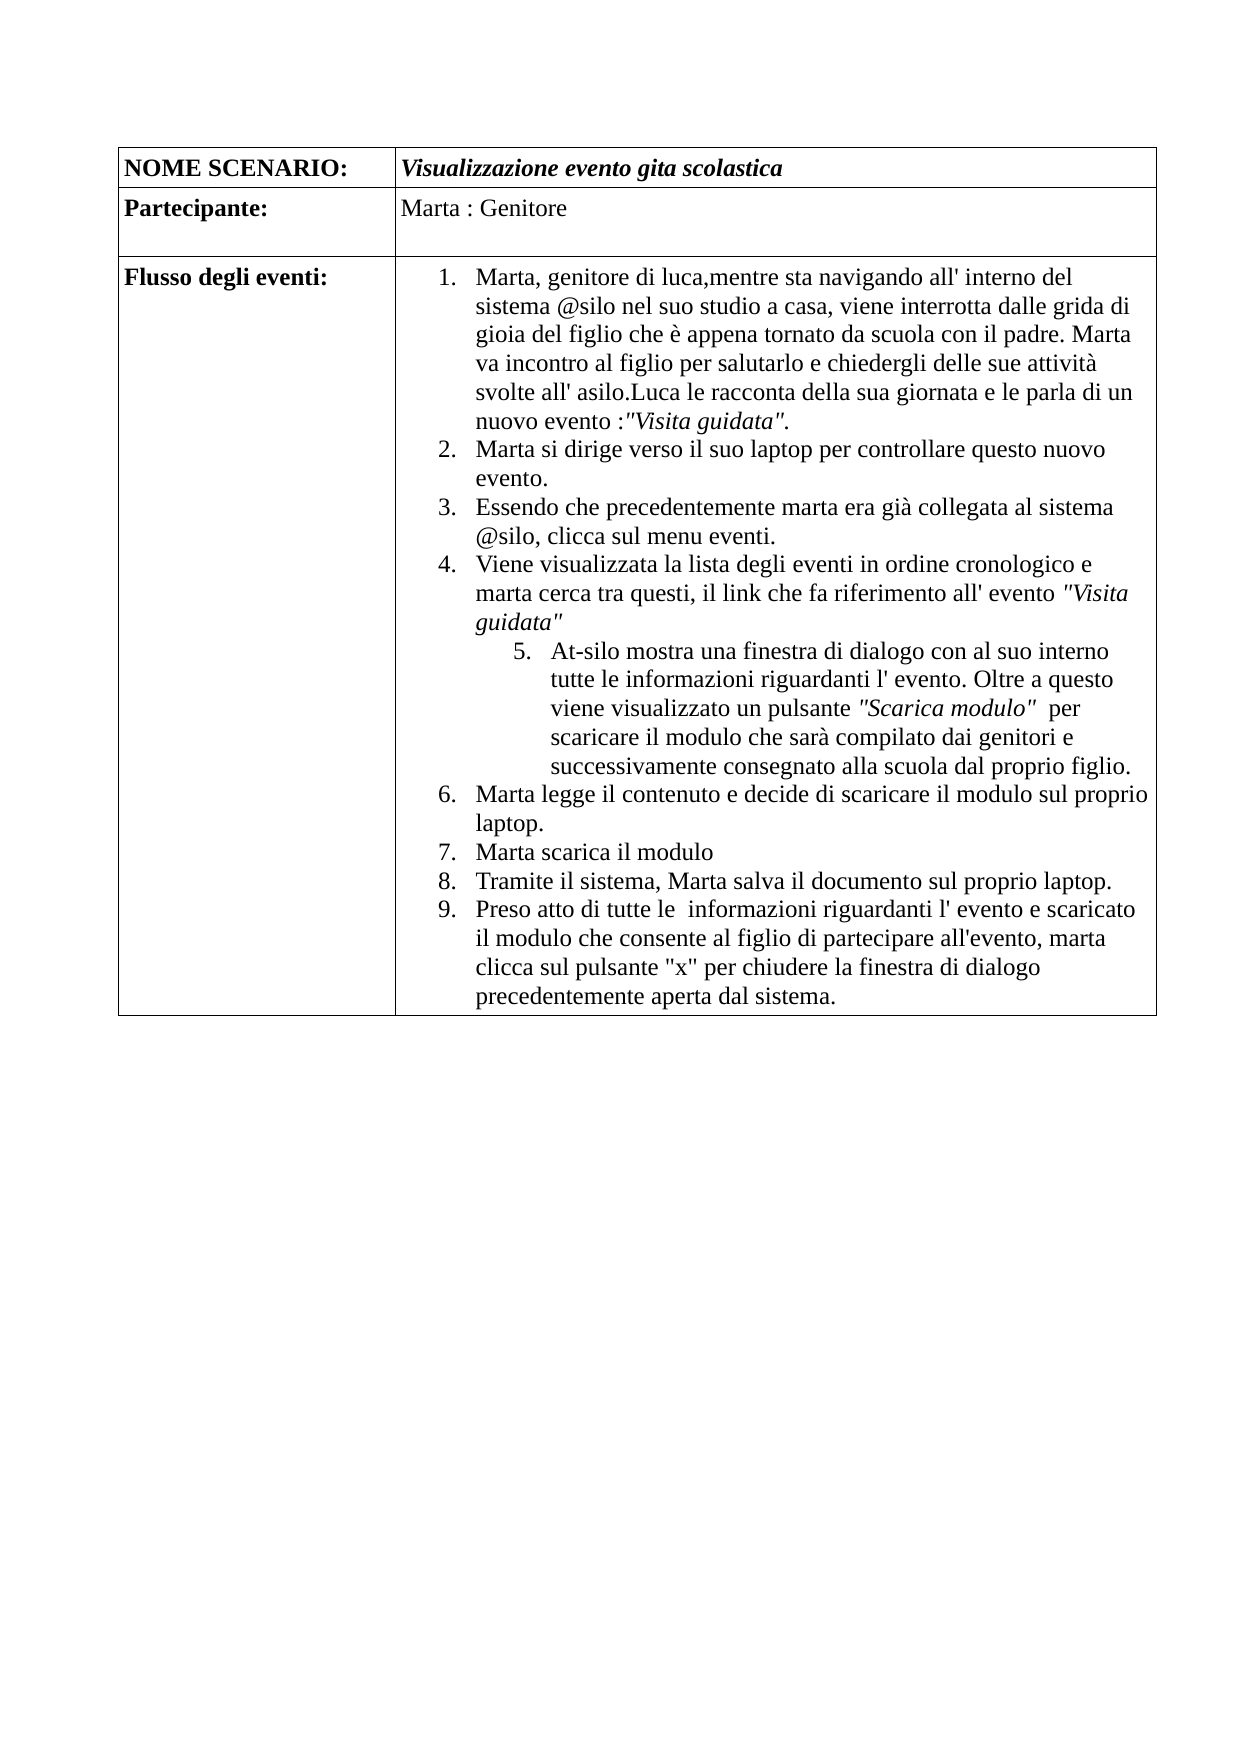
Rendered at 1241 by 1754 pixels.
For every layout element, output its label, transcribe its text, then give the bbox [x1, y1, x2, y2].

table_cell Partecipante: [119, 188, 395, 256]
table_cell Marta, genitore di luca,mentre sta navigando all' interno del sistema @silo nel suo studio a casa, viene interrotta dalle grida di gioia del figlio che è appena tornato da scuola con il padre. Marta va incontro al figlio per salutarlo e chiedergli delle sue attività svolte all' asilo.Luca le racconta della sua giornata e le parla di un nuovo evento :"Visita guidata". Marta si dirige verso il suo laptop per controllare questo nuovo evento. Essendo che precedentemente marta era già collegata al sistema @silo, clicca sul menu eventi. Viene visualizzata la lista degli eventi in ordine cronologico e marta cerca tra questi, il link che fa riferimento all' evento "Visita guidata" At-silo mostra una finestra di dialogo con al suo interno tutte le informazioni riguardanti l' evento. Oltre a questo viene visualizzato un pulsante "Scarica modulo" per scaricare il modulo che sarà compilato dai genitori e successivamente consegnato alla scuola dal proprio figlio. Marta legge il contenuto e decide di scaricare il modulo sul proprio laptop. Marta scarica il modulo Tramite il sistema, Marta salva il documento sul proprio laptop. Preso atto di tutte le informazioni riguardanti l' evento e scaricato il modulo che consente al figlio di partecipare all'evento, marta clicca sul pulsante "x" per chiudere la finestra di dialogo precedentemente aperta dal sistema. [396, 257, 1156, 1015]
table_header Visualizzazione evento gita scolastica [396, 148, 1156, 187]
table_cell Flusso degli eventi: [119, 257, 395, 1015]
table_header NOME SCENARIO: [119, 148, 395, 187]
table_cell Marta : Genitore [396, 188, 1156, 256]
